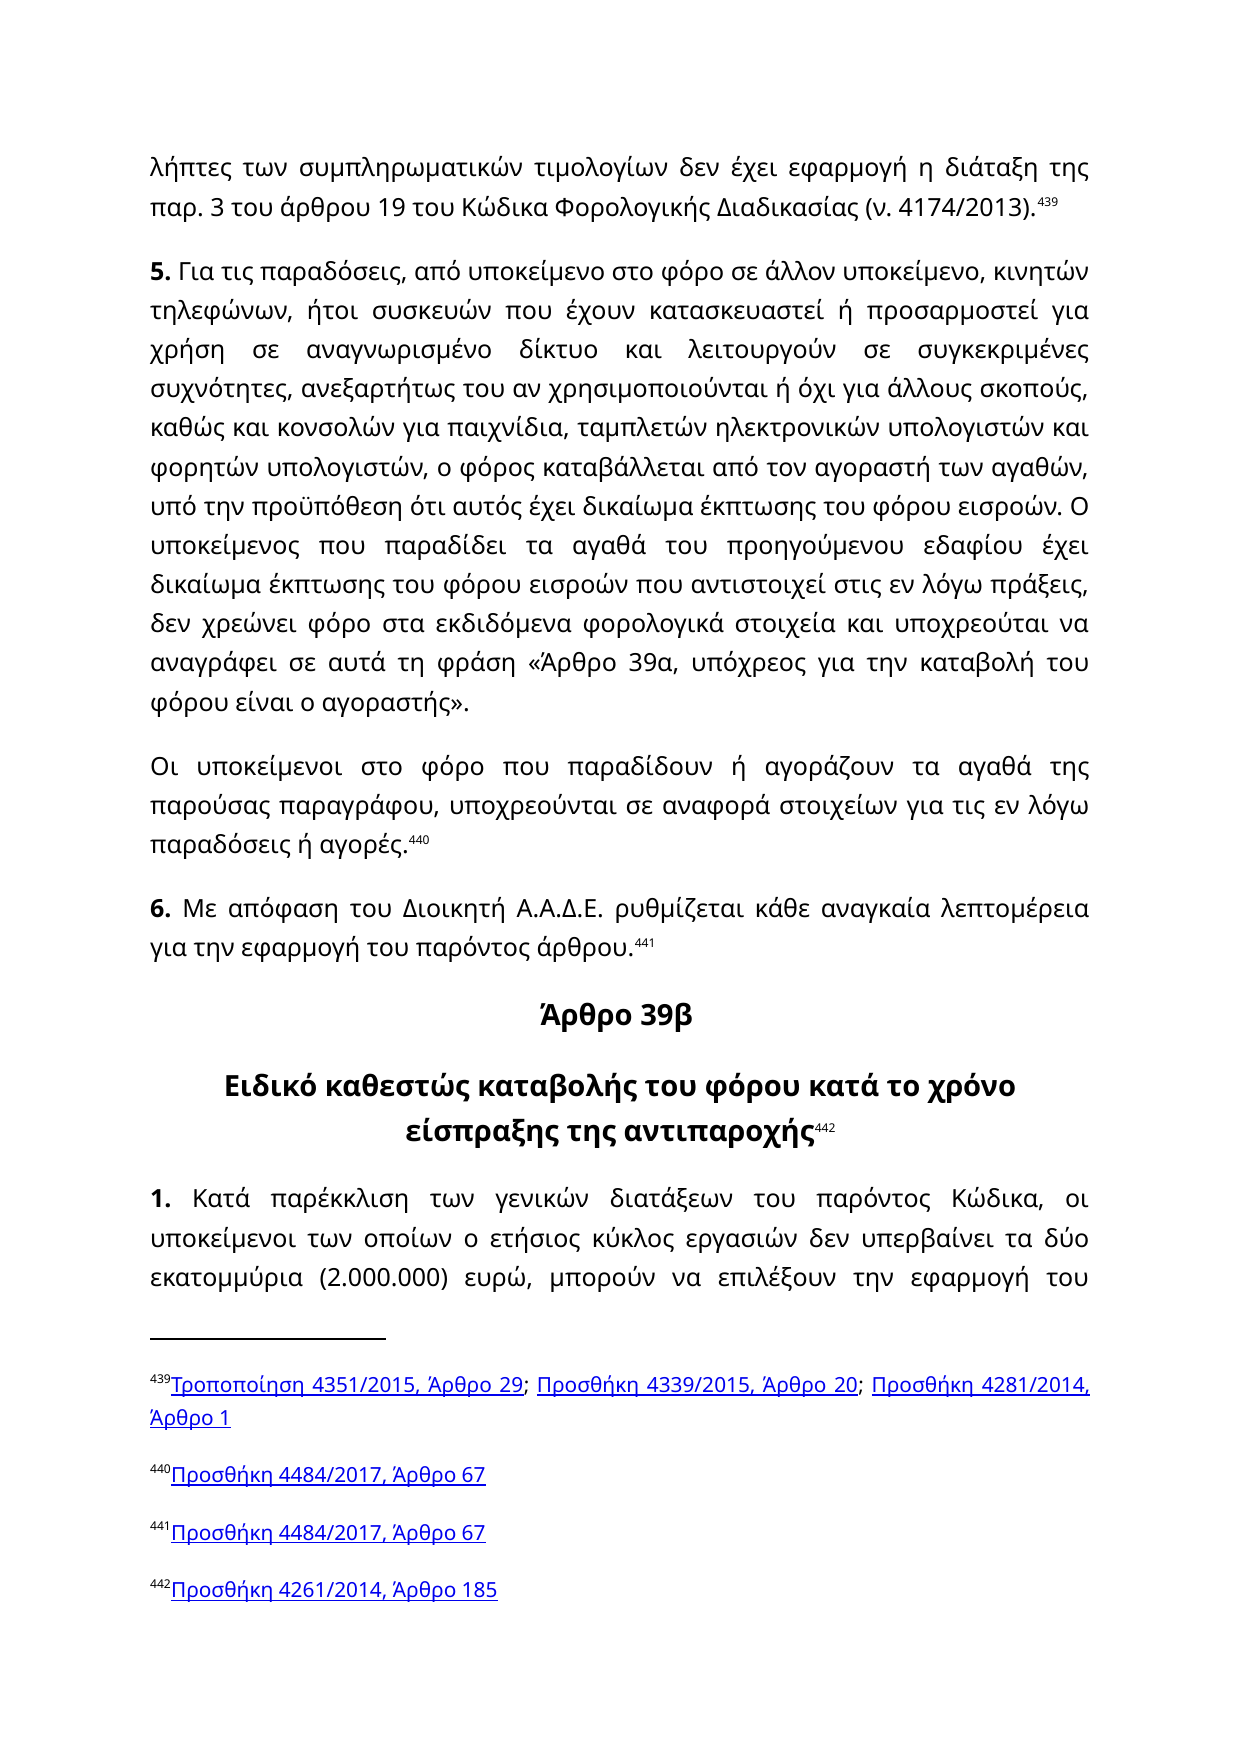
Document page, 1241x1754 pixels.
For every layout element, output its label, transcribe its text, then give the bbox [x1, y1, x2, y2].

text Προσθήκη 4484/2017, Άρθρο 67 [150, 1518, 1090, 1546]
subtitle Άρθρο 39β [150, 994, 1090, 1034]
text Τροποποίηση 4351/2015, Άρθρο 29; Προσθήκη 4339/2015, Άρθρο 20; Προσθήκη 4281/2014, Άρθρο 1 [150, 1370, 1090, 1431]
text Προσθήκη 4484/2017, Άρθρο 67 [150, 1460, 1090, 1489]
text λήπτες των συμπληρωματικών τιμολογίων δεν έχει εφαρμογή η διάταξη της παρ. 3 του άρθρου 19 του Κώδικα Φορολογικής Διαδικασίας (ν. 4174/2013). [150, 150, 1090, 223]
text 1. Κατά παρέκκλιση των γενικών διατάξεων του παρόντος Κώδικα, οι υποκείμενοι των οποίων ο ετήσιος κύκλος εργασιών δεν υπερβαίνει τα δύο εκατομμύρια (2.000.000) ευρώ, μπορούν να επιλέξουν την εφαρμογή του [150, 1181, 1090, 1293]
text Οι υποκείµενοι στο φόρο που παραδίδουν ή αγοράζουν τα αγαθά της παρούσας παραγράφου, υποχρεούνται σε αναφορά στοιχείων για τις εν λόγω παραδόσεις ή αγορές. [150, 748, 1090, 861]
text Προσθήκη 4261/2014, Άρθρο 185 [150, 1576, 1090, 1604]
text 5. Για τις παραδόσεις, από υποκείµενο στο φόρο σε άλλον υποκείµενο, κινητών τηλεφώνων, ήτοι συσκευών που έχουν κατασκευαστεί ή προσαρµοστεί για χρήση σε αναγνωρισµένο δίκτυο και λειτουργούν σε συγκεκριµένες συχνότητες, ανεξαρτήτως του αν χρησιµοποιούνται ή όχι για άλλους σκοπούς, καθώς και κονσολών για παιχνίδια, ταµπλετών ηλεκτρονικών υπολογιστών και φορητών υπολογιστών, ο φόρος καταβάλλεται από τον αγοραστή των αγαθών, υπό την προϋπόθεση ότι αυτός έχει δικαίωµα έκπτωσης του φόρου εισροών. Ο υποκείµενος που παραδίδει τα αγαθά του προηγούµενου εδαφίου έχει δικαίωµα έκπτωσης του φόρου εισροών που αντιστοιχεί στις εν λόγω πράξεις, δεν χρεώνει φόρο στα εκδιδόµενα φορολογικά στοιχεία και υποχρεούται να αναγράφει σε αυτά τη φράση «Άρθρο 39α, υπόχρεος για την καταβολή του φόρου είναι ο αγοραστής». [150, 253, 1090, 718]
text 6. Με απόφαση του Διοικητή Α.Α.Δ.Ε. ρυθµίζεται κάθε αναγκαία λεπτοµέρεια για την εφαρµογή του παρόντος άρθρου. [150, 891, 1090, 964]
subtitle Ειδικό καθεστώς καταβολής του φόρου κατά το χρόνο είσπραξης της αντιπαροχής [150, 1065, 1090, 1150]
